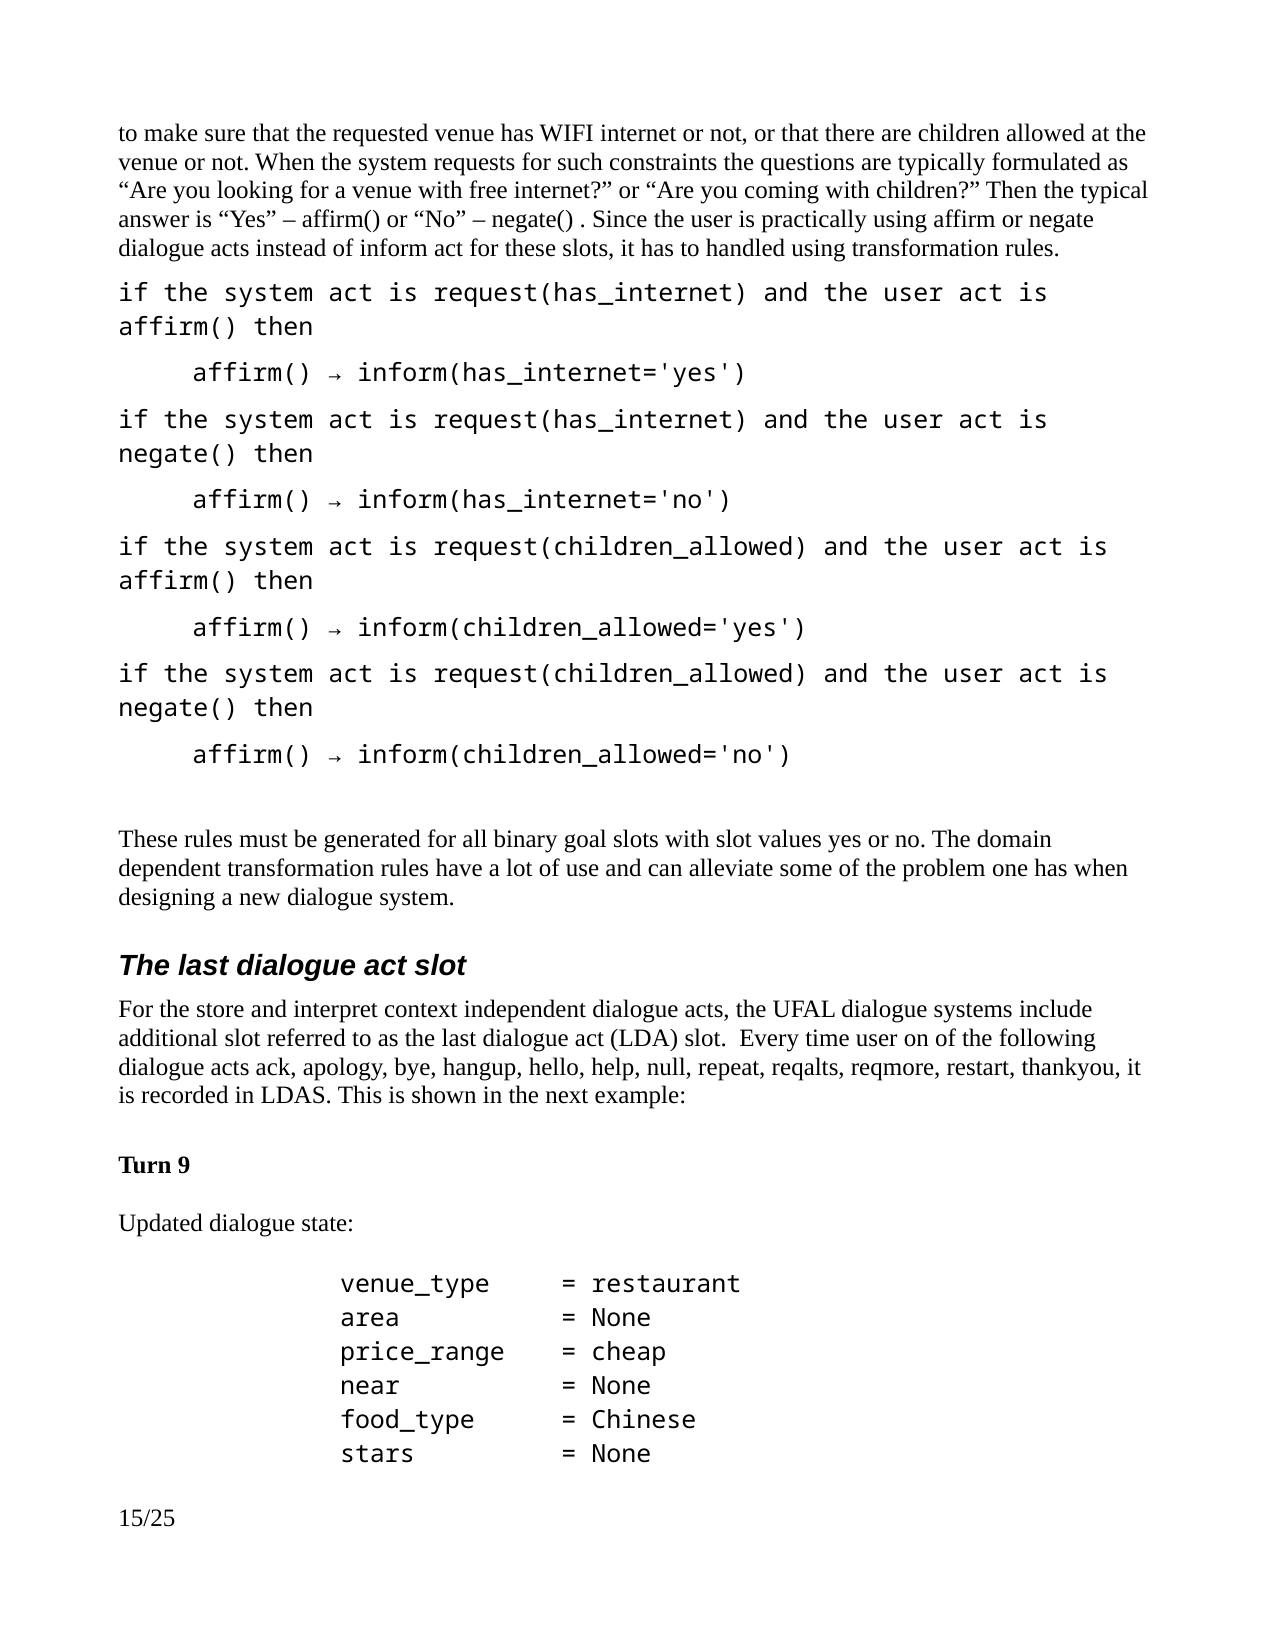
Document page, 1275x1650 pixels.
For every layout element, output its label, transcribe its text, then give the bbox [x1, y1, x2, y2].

text price_range = cheap [118, 1333, 1157, 1368]
text affirm() → inform(has_internet='yes') [118, 355, 1157, 389]
text near = None [118, 1368, 1157, 1402]
text if the system act is request(children_allowed) and the user act is affirm() then [118, 529, 1157, 597]
text Updated dialogue state: [118, 1208, 1157, 1237]
text affirm() → inform(has_internet='no') [118, 482, 1157, 516]
subtitle The last dialogue act slot [118, 948, 1157, 982]
text Turn 9 [118, 1150, 1157, 1179]
text stars = None [118, 1436, 1157, 1470]
text to make sure that the requested venue has WIFI internet or not, or that there are children allowed at the venue or not. When the system requests for such constraints the questions are typically formulated as “Are you looking for a venue with free internet?” or “Are you coming with children?” Then the typical answer is “Yes” – affirm() or “No” – negate() . Since the user is practically using affirm or negate dialogue acts instead of inform act for these slots, it has to handled using transformation rules. [118, 118, 1157, 262]
text For the store and interpret context independent dialogue acts, the UFAL dialogue systems include additional slot referred to as the last dialogue act (LDA) slot. Every time user on of the following dialogue acts ack, apology, bye, hangup, hello, help, null, repeat, reqalts, reqmore, restart, thankyou, it is recorded in LDAS. This is shown in the next example: [118, 994, 1157, 1109]
text These rules must be generated for all binary goal slots with slot values yes or no. The domain dependent transformation rules have a lot of use and can alleviate some of the problem one has when designing a new dialogue system. [118, 824, 1157, 911]
text affirm() → inform(children_allowed='yes') [118, 609, 1157, 643]
text if the system act is request(has_internet) and the user act is negate() then [118, 402, 1157, 470]
text affirm() → inform(children_allowed='no') [118, 737, 1157, 771]
text food_type = Chinese [118, 1402, 1157, 1436]
text venue_type = restaurant [118, 1265, 1157, 1299]
text if the system act is request(children_allowed) and the user act is negate() then [118, 656, 1157, 724]
text if the system act is request(has_internet) and the user act is affirm() then [118, 274, 1157, 342]
text area = None [118, 1299, 1157, 1333]
